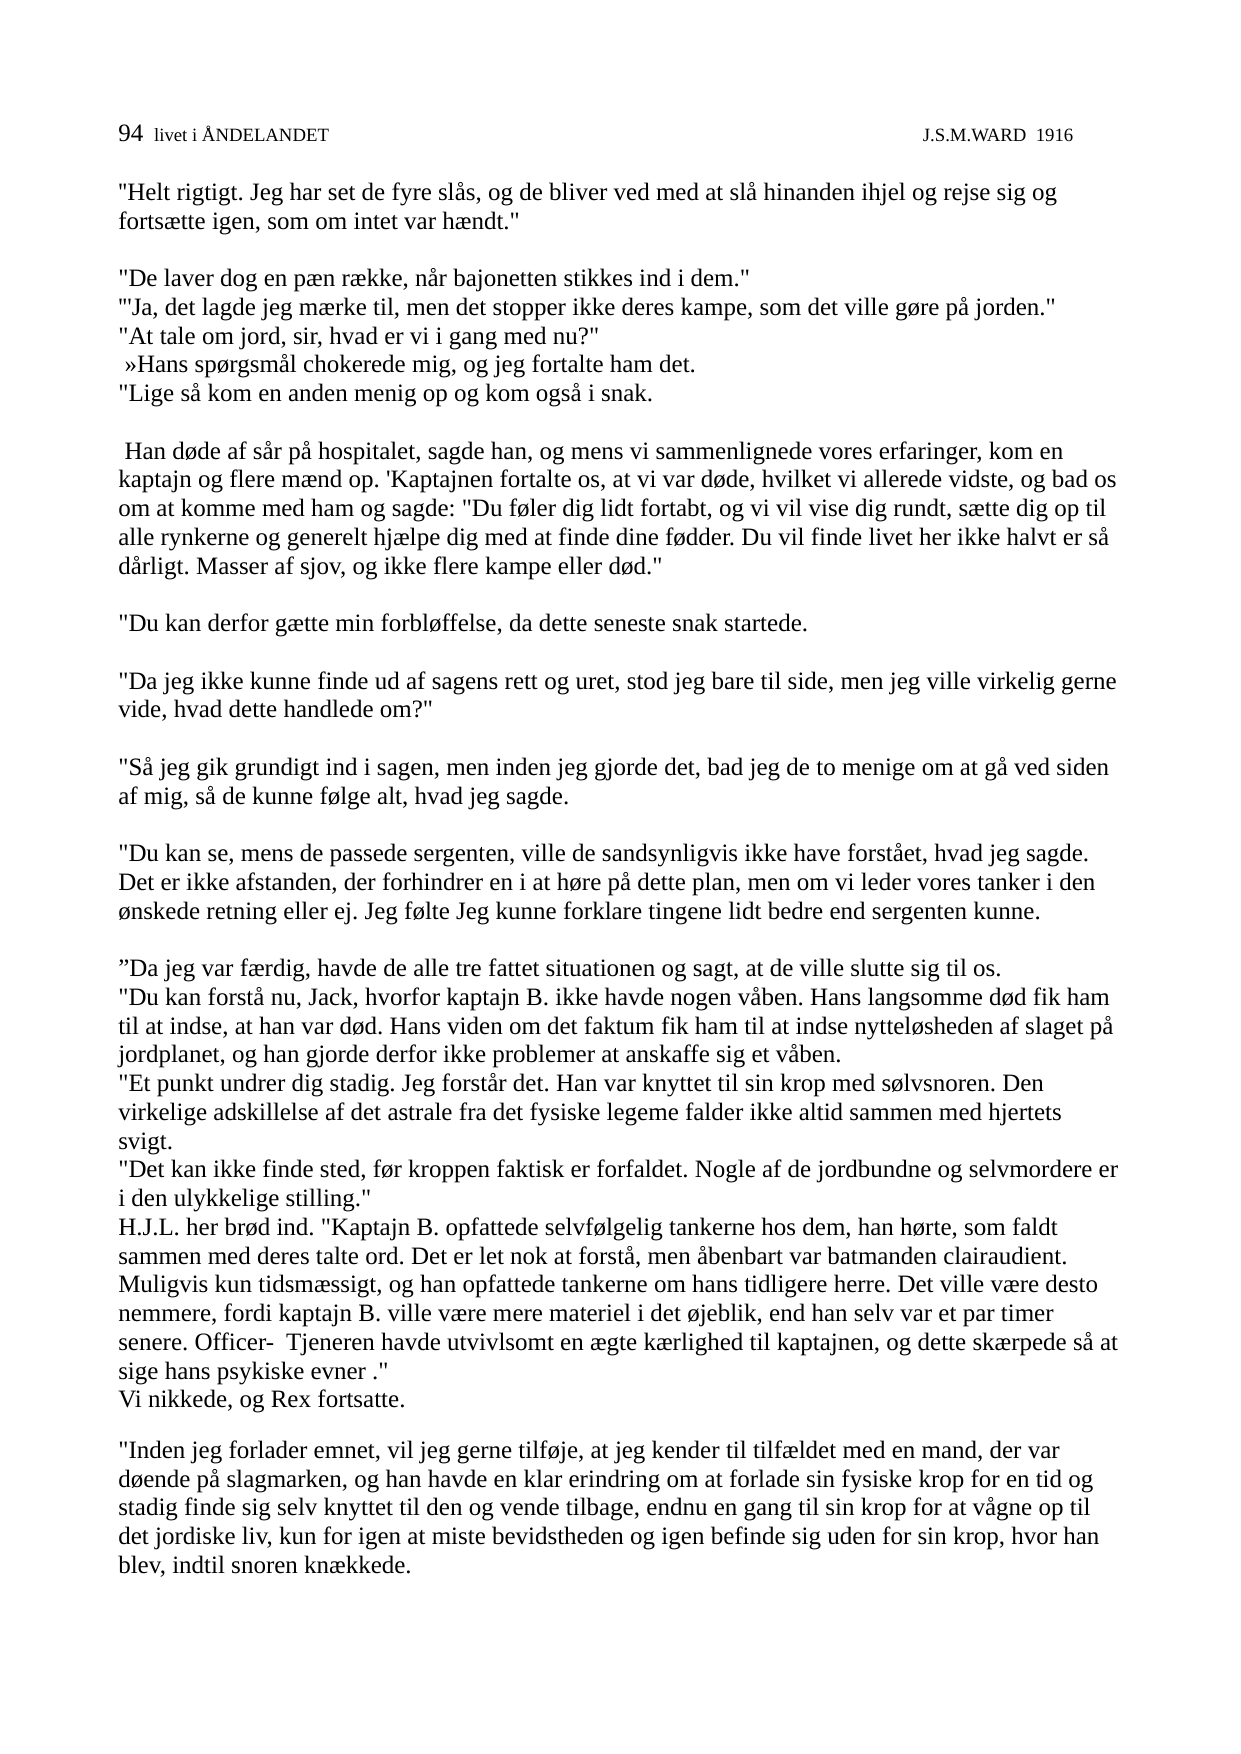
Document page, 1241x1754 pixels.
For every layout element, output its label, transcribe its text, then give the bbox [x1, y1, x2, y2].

text "Lige så kom en anden menig op og kom også i snak. [118, 378, 1122, 407]
text "At tale om jord, sir, hvad er vi i gang med nu?" [118, 321, 1122, 349]
text "Du kan derfor gætte min forbløffelse, da dette seneste snak startede. [118, 608, 1122, 637]
text '''Ja, det lagde jeg mærke til, men det stopper ikke deres kampe, som det ville gøre på jorden." [118, 292, 1122, 321]
text Han døde af sår på hospitalet, sagde han, og mens vi sammenlignede vores erfaringer, kom en kaptajn og flere mænd op. 'Kaptajnen fortalte os, at vi var døde, hvilket vi allerede vidste, og bad os om at komme med ham og sagde: "Du føler dig lidt fortabt, og vi vil vise dig rundt, sætte dig op til alle rynkerne og generelt hjælpe dig med at finde dine fødder. Du vil finde livet her ikke halvt er så dårligt. Masser af sjov, og ikke flere kampe eller død." [118, 436, 1122, 579]
text »Hans spørgsmål chokerede mig, og jeg fortalte ham det. [118, 349, 1122, 378]
text Vi nikkede, og Rex fortsatte. [118, 1384, 1122, 1413]
text "Inden jeg forlader emnet, vil jeg gerne tilføje, at jeg kender til tilfældet med en mand, der var døende på slagmarken, og han havde en klar erindring om at forlade sin fysiske krop for en tid og stadig finde sig selv knyttet til den og vende tilbage, endnu en gang til sin krop for at vågne op til det jordiske liv, kun for igen at miste bevidstheden og igen befinde sig uden for sin krop, hvor han blev, indtil snoren knækkede. [118, 1435, 1122, 1579]
text "Det kan ikke finde sted, før kroppen faktisk er forfaldet. Nogle af de jordbundne og selvmordere er i den ulykkelige stilling." [118, 1154, 1122, 1212]
text H.J.L. her brød ind. "Kaptajn B. opfattede selvfølgelig tankerne hos dem, han hørte, som faldt sammen med deres talte ord. Det er let nok at forstå, men åbenbart var batmanden clairaudient. Muligvis kun tidsmæssigt, og han opfattede tankerne om hans tidligere herre. Det ville være desto nemmere, fordi kaptajn B. ville være mere materiel i det øjeblik, end han selv var et par timer senere. Officer- Tjeneren havde utvivlsomt en ægte kærlighed til kaptajnen, og dette skærpede så at sige hans psykiske evner ." [118, 1212, 1122, 1384]
text "Et punkt undrer dig stadig. Jeg forstår det. Han var knyttet til sin krop med sølvsnoren. Den virkelige adskillelse af det astrale fra det fysiske legeme falder ikke altid sammen med hjertets svigt. [118, 1068, 1122, 1154]
text "Du kan se, mens de passede sergenten, ville de sandsynligvis ikke have forstået, hvad jeg sagde. Det er ikke afstanden, der forhindrer en i at høre på dette plan, men om vi leder vores tanker i den ønskede retning eller ej. Jeg følte Jeg kunne forklare tingene lidt bedre end sergenten kunne. [118, 838, 1122, 924]
text ”Da jeg var færdig, havde de alle tre fattet situationen og sagt, at de ville slutte sig til os. [118, 953, 1122, 982]
text "Du kan forstå nu, Jack, hvorfor kaptajn B. ikke havde nogen våben. Hans langsomme død fik ham til at indse, at han var død. Hans viden om det faktum fik ham til at indse nytteløsheden af slaget på jordplanet, og han gjorde derfor ikke problemer at anskaffe sig et våben. [118, 982, 1122, 1068]
text "Da jeg ikke kunne finde ud af sagens rett og uret, stod jeg bare til side, men jeg ville virkelig gerne vide, hvad dette handlede om?" [118, 666, 1122, 723]
text ''Helt rigtigt. Jeg har set de fyre slås, og de bliver ved med at slå hinanden ihjel og rejse sig og fortsætte igen, som om intet var hændt." [118, 177, 1122, 234]
text "Så jeg gik grundigt ind i sagen, men inden jeg gjorde det, bad jeg de to menige om at gå ved siden af mig, så de kunne følge alt, hvad jeg sagde. [118, 752, 1122, 809]
text "De laver dog en pæn række, når bajonetten stikkes ind i dem." [118, 263, 1122, 292]
